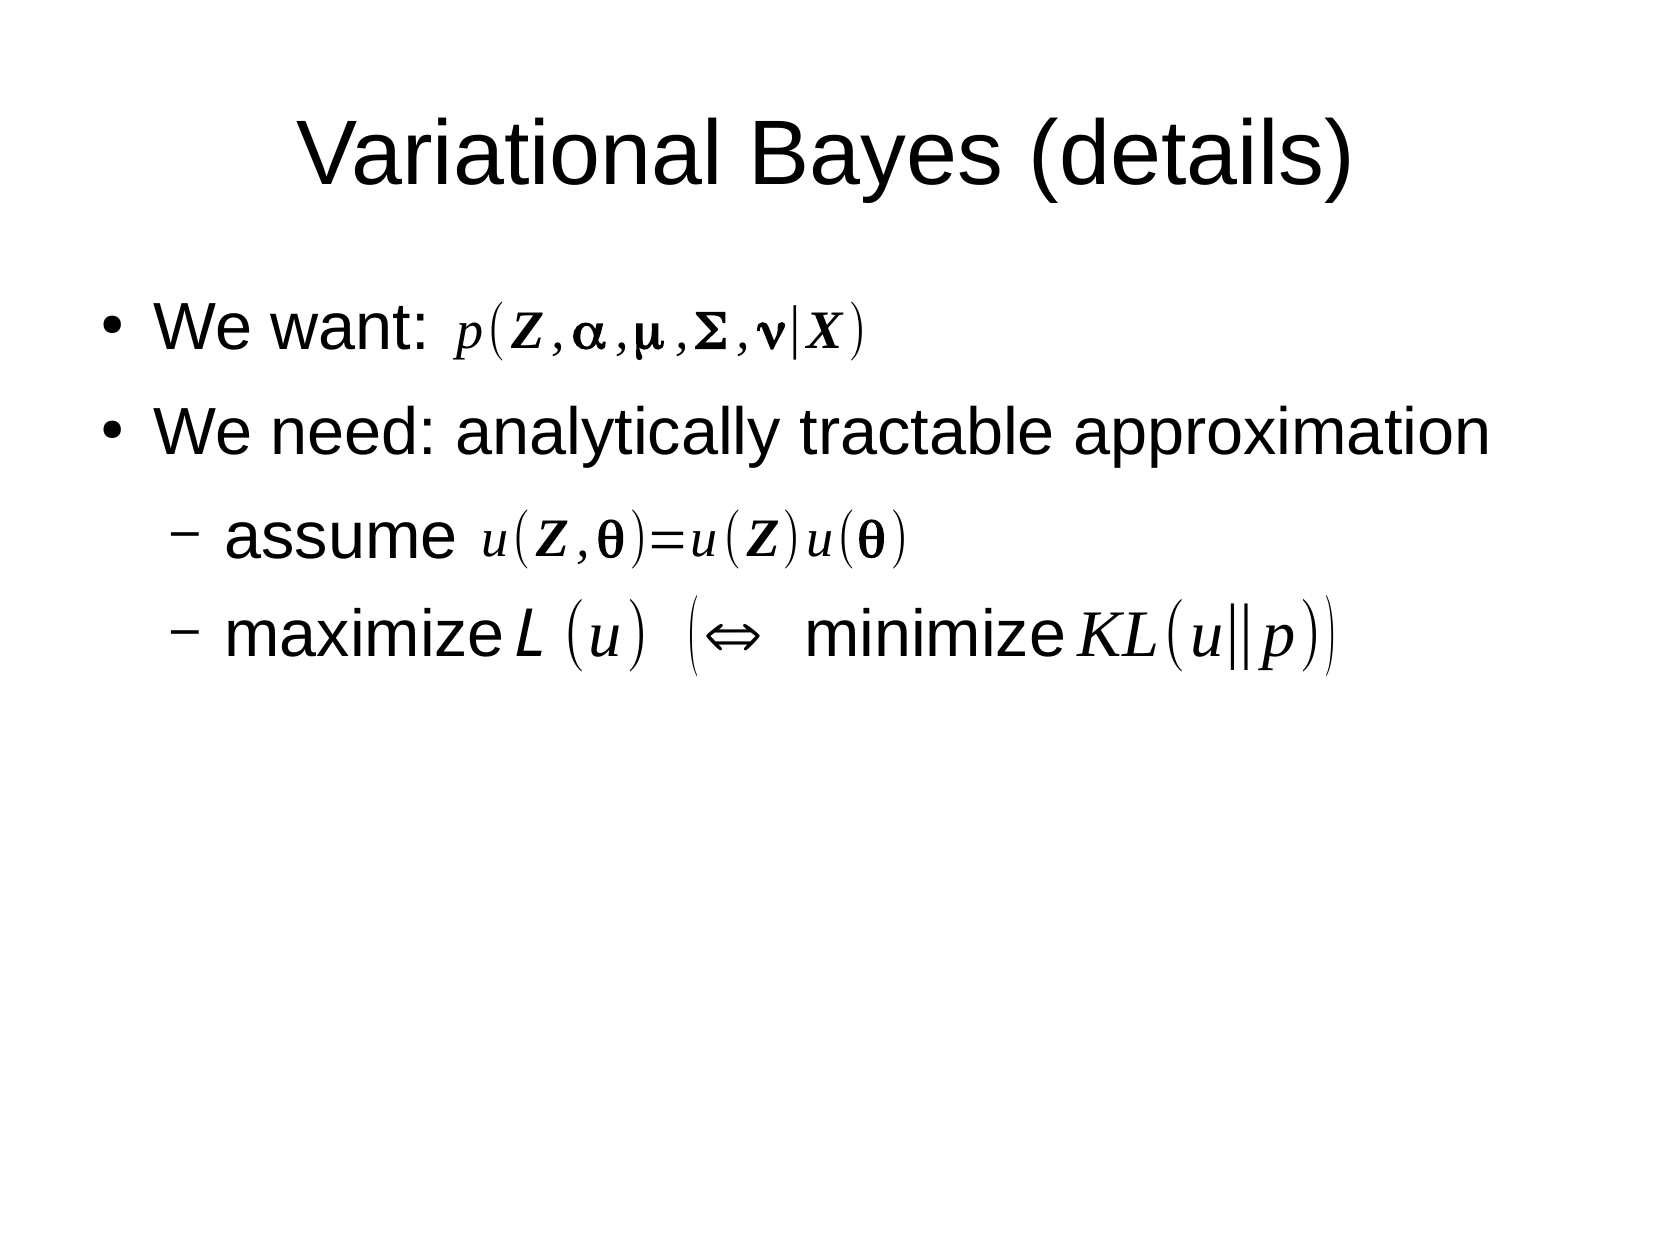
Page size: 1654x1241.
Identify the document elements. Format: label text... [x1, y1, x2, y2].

chart [443, 298, 873, 364]
chart [474, 506, 915, 572]
chart [218, 590, 1344, 681]
list We want: We need: analytically tractable approximation assume [82, 289, 1571, 1158]
title Variational Bayes (details) [82, 49, 1571, 257]
